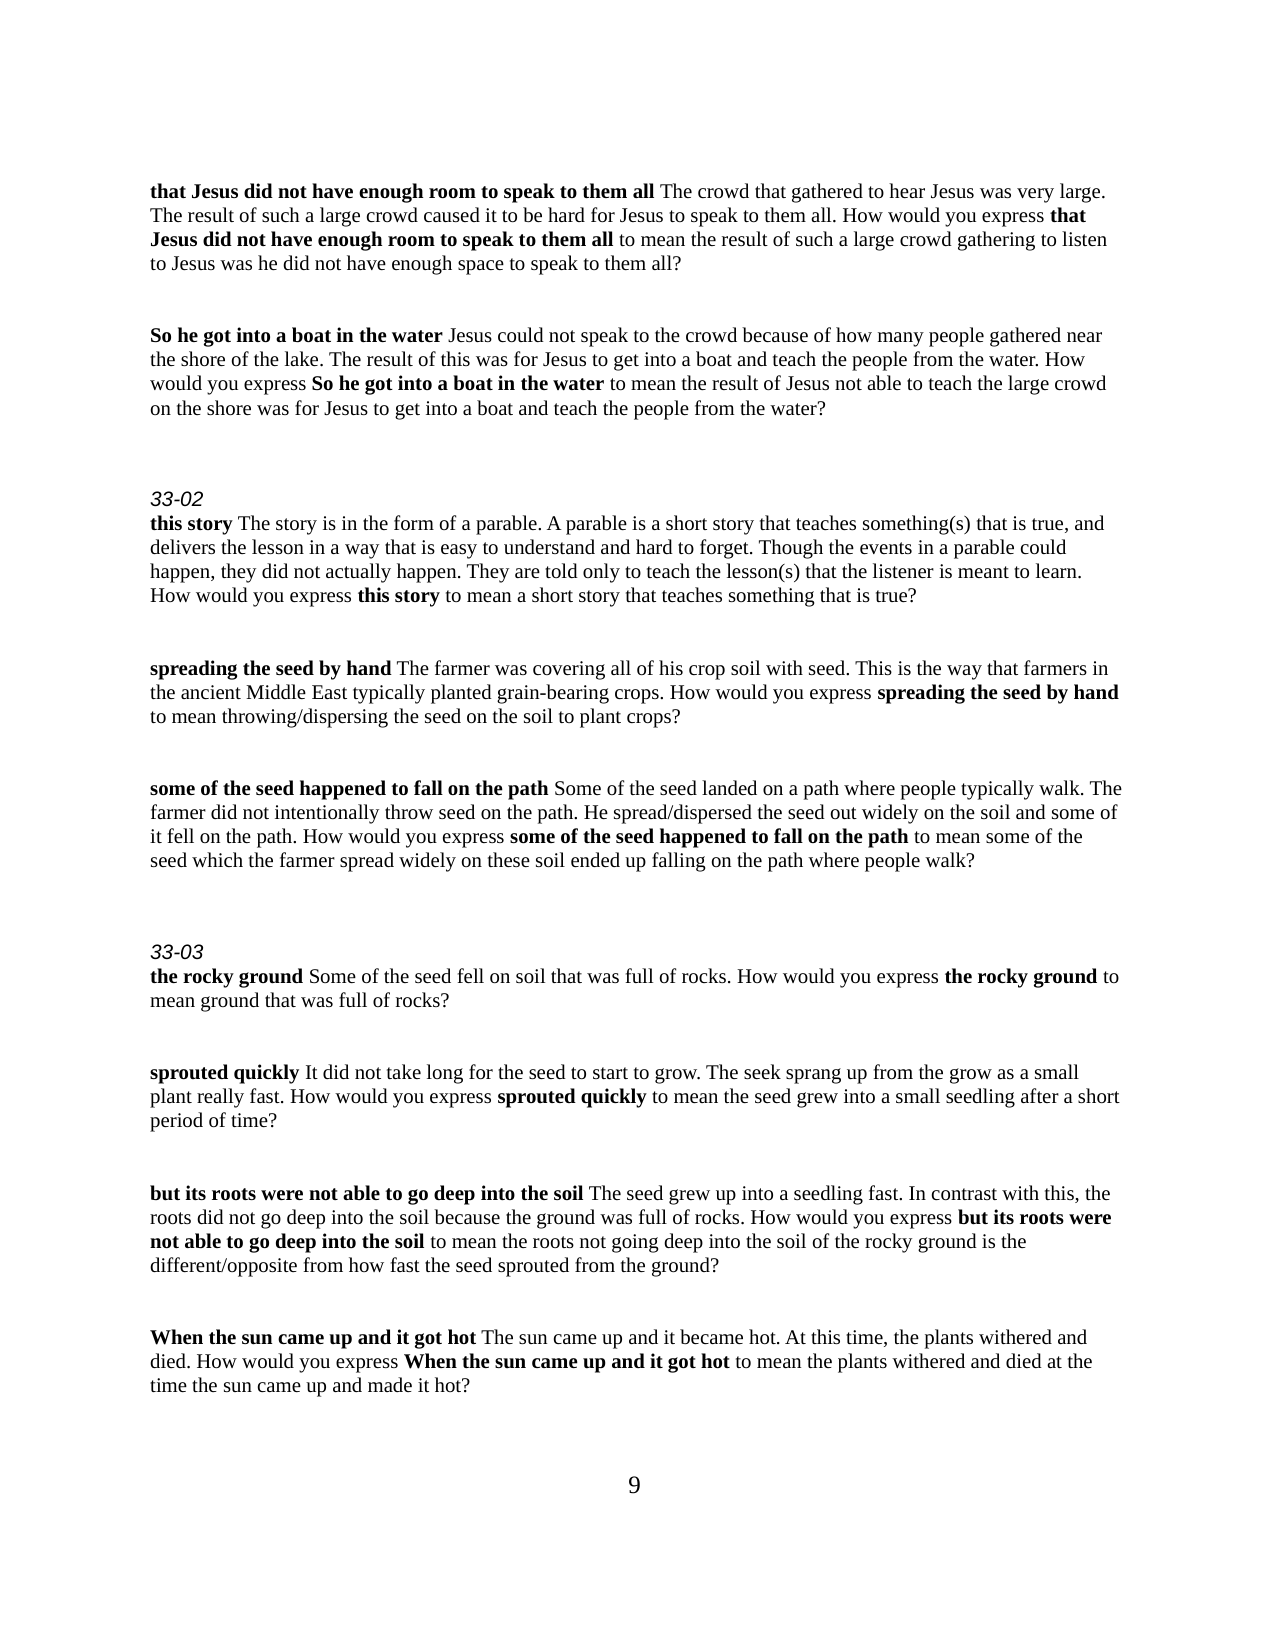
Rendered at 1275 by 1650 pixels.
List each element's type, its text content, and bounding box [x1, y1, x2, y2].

subtitle 33-02 [150, 487, 1125, 511]
text this story The story is in the form of a parable. A parable is a short story that teaches something(s) that is true, and delivers the lesson in a way that is easy to understand and hard to forget. Though the events in a parable could happen, they did not actually happen. They are told only to teach the lesson(s) that the listener is meant to learn. How would you express this story to mean a short story that teaches something that is true? [150, 511, 1125, 607]
text spreading the seed by hand The farmer was covering all of his crop soil with seed. This is the way that farmers in the ancient Middle East typically planted grain-bearing crops. How would you express spreading the seed by hand to mean throwing/dispersing the seed on the soil to plant crops? [150, 656, 1125, 728]
text the rocky ground Some of the seed fell on soil that was full of rocks. How would you express the rocky ground to mean ground that was full of rocks? [150, 964, 1125, 1012]
text but its roots were not able to go deep into the soil The seed grew up into a seedling fast. In contrast with this, the roots did not go deep into the soil because the ground was full of rocks. How would you express but its roots were not able to go deep into the soil to mean the roots not going deep into the soil of the rocky ground is the different/opposite from how fast the seed sprouted from the ground? [150, 1181, 1125, 1277]
subtitle 33-03 [150, 940, 1125, 964]
text sprouted quickly It did not take long for the seed to start to grow. The seek sprang up from the grow as a small plant really fast. How would you express sprouted quickly to mean the seed grew into a small seedling after a short period of time? [150, 1060, 1125, 1132]
text So he got into a boat in the water Jesus could not speak to the crowd because of how many people gathered near the shore of the lake. The result of this was for Jesus to get into a boat and teach the people from the water. How would you express So he got into a boat in the water to mean the result of Jesus not able to teach the large crowd on the shore was for Jesus to get into a boat and teach the people from the water? [150, 323, 1125, 419]
text that Jesus did not have enough room to speak to them all The crowd that gathered to hear Jesus was very large. The result of such a large crowd caused it to be hard for Jesus to speak to them all. How would you express that Jesus did not have enough room to speak to them all to mean the result of such a large crowd gathering to listen to Jesus was he did not have enough space to speak to them all? [150, 179, 1125, 275]
text some of the seed happened to fall on the path Some of the seed landed on a path where people typically walk. The farmer did not intentionally throw seed on the path. He spread/dispersed the seed out widely on the soil and some of it fell on the path. How would you express some of the seed happened to fall on the path to mean some of the seed which the farmer spread widely on these soil ended up falling on the path where people walk? [150, 776, 1125, 872]
text When the sun came up and it got hot The sun came up and it became hot. At this time, the plants withered and died. How would you express When the sun came up and it got hot to mean the plants withered and died at the time the sun came up and made it hot? [150, 1325, 1125, 1397]
